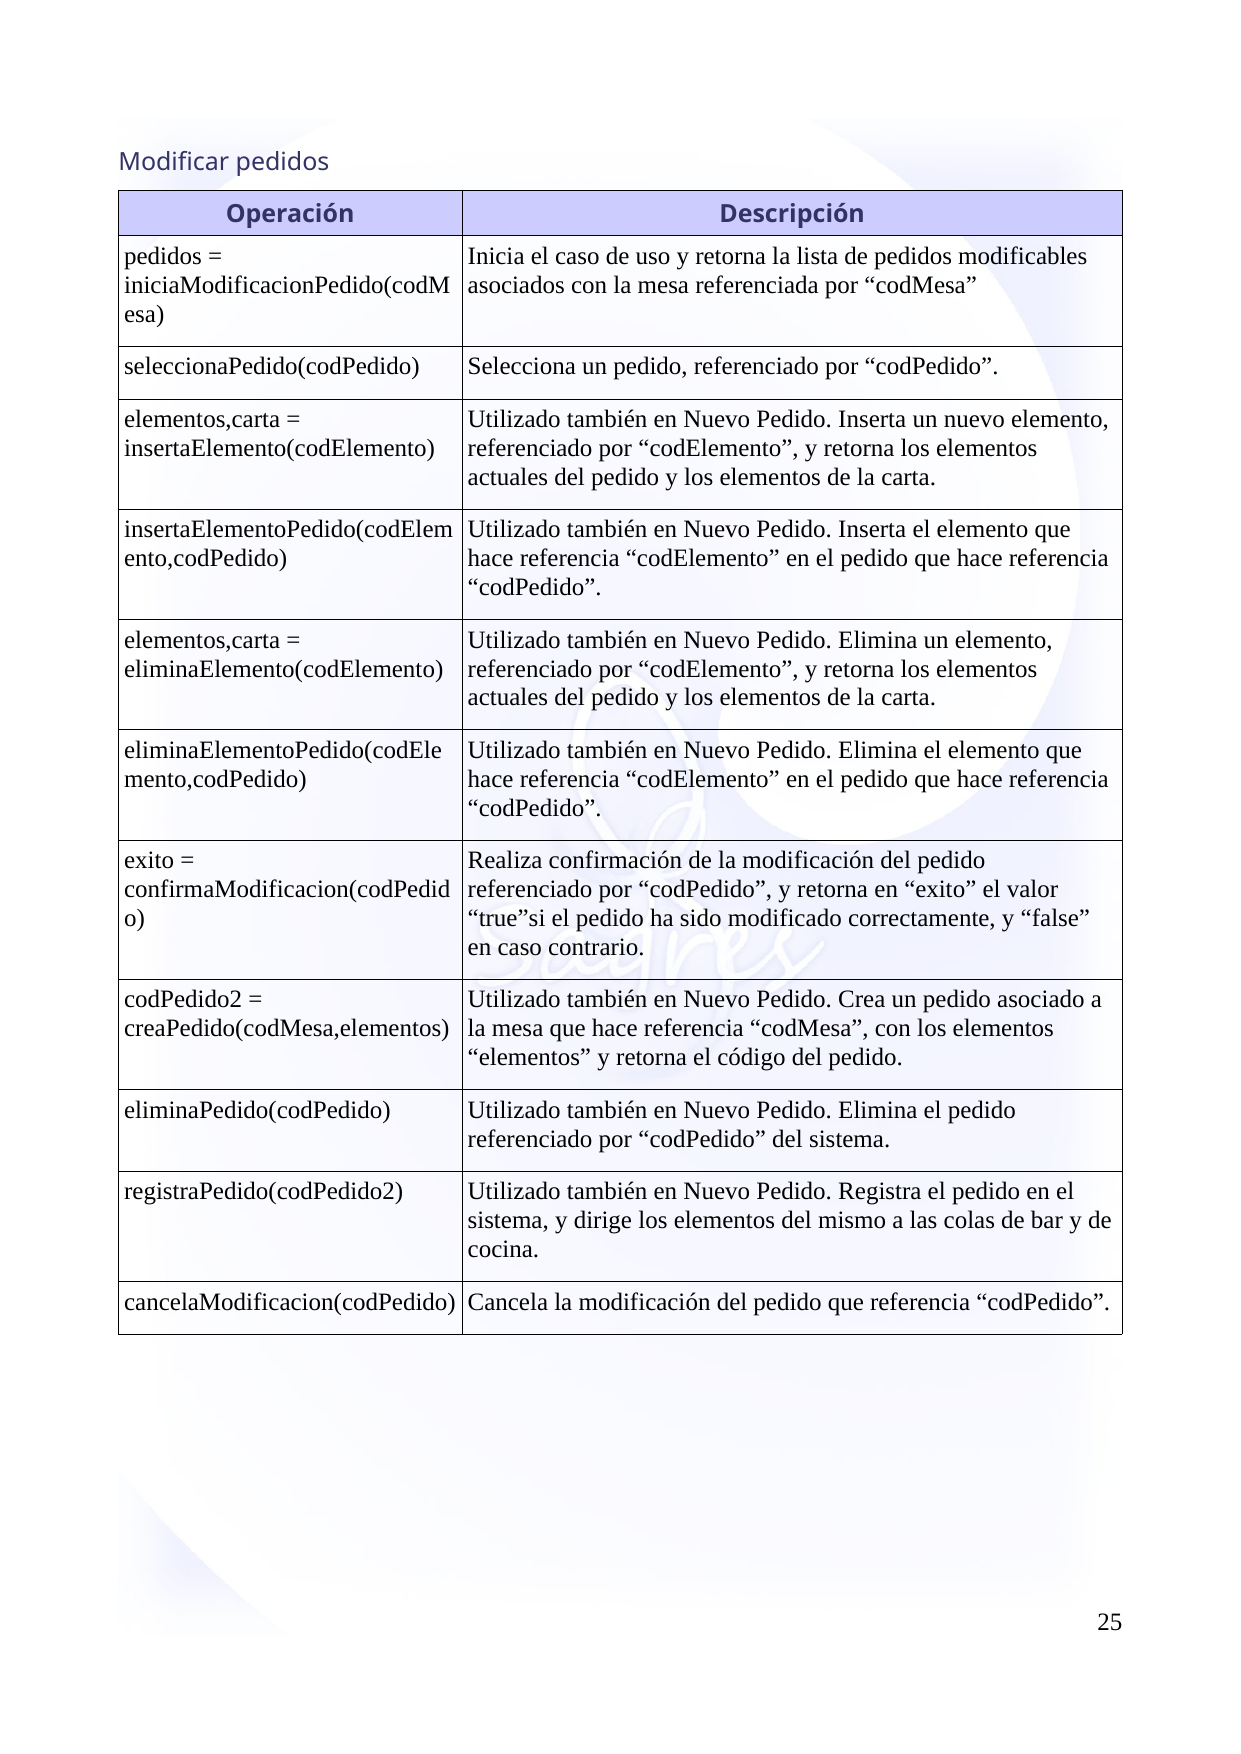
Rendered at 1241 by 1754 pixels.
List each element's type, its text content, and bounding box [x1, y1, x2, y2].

table_cell insertaElementoPedido(codElemento,codPedido) [119, 510, 462, 619]
picture [118, 1335, 1122, 1636]
table_cell Utilizado también en Nuevo Pedido. Elimina el pedido referenciado por “codPedido” del sistema. [463, 1090, 1122, 1171]
table_cell Cancela la modificación del pedido que referencia “codPedido”. [463, 1282, 1122, 1334]
table_cell registraPedido(codPedido2) [119, 1172, 462, 1281]
picture [118, 177, 1122, 190]
table_cell eliminaPedido(codPedido) [119, 1090, 462, 1171]
table_cell seleccionaPedido(codPedido) [119, 347, 462, 398]
table_cell elementos,carta = insertaElemento(codElemento) [119, 400, 462, 509]
table_cell elementos,carta = eliminaElemento(codElemento) [119, 620, 462, 729]
table_cell codPedido2 = creaPedido(codMesa,elementos) [119, 980, 462, 1089]
table_cell Utilizado también en Nuevo Pedido. Inserta el elemento que hace referencia “codElemento” en el pedido que hace referencia “codPedido”. [463, 510, 1122, 619]
subtitle Modificar pedidos [118, 143, 1122, 177]
table_cell Utilizado también en Nuevo Pedido. Elimina un elemento, referenciado por “codElemento”, y retorna los elementos actuales del pedido y los elementos de la carta. [463, 620, 1122, 729]
table_cell Utilizado también en Nuevo Pedido. Crea un pedido asociado a la mesa que hace referencia “codMesa”, con los elementos “elementos” y retorna el código del pedido. [463, 980, 1122, 1089]
table_cell eliminaElementoPedido(codElemento,codPedido) [119, 730, 462, 840]
table_cell pedidos = iniciaModificacionPedido(codMesa) [119, 236, 462, 346]
picture [118, 118, 1122, 143]
table_cell exito = confirmaModificacion(codPedido) [119, 841, 462, 979]
table_cell cancelaModificacion(codPedido) [119, 1282, 462, 1334]
table_header Operación [119, 191, 462, 235]
table_cell Utilizado también en Nuevo Pedido. Registra el pedido en el sistema, y dirige los elementos del mismo a las colas de bar y de cocina. [463, 1172, 1122, 1281]
table_cell Realiza confirmación de la modificación del pedido referenciado por “codPedido”, y retorna en “exito” el valor “true”si el pedido ha sido modificado correctamente, y “false” en caso contrario. [463, 841, 1122, 979]
table_cell Inicia el caso de uso y retorna la lista de pedidos modificables asociados con la mesa referenciada por “codMesa” [463, 236, 1122, 346]
table_cell Utilizado también en Nuevo Pedido. Elimina el elemento que hace referencia “codElemento” en el pedido que hace referencia “codPedido”. [463, 730, 1122, 840]
table_header Descripción [463, 191, 1122, 235]
table_cell Utilizado también en Nuevo Pedido. Inserta un nuevo elemento, referenciado por “codElemento”, y retorna los elementos actuales del pedido y los elementos de la carta. [463, 400, 1122, 509]
table_cell Selecciona un pedido, referenciado por “codPedido”. [463, 347, 1122, 398]
